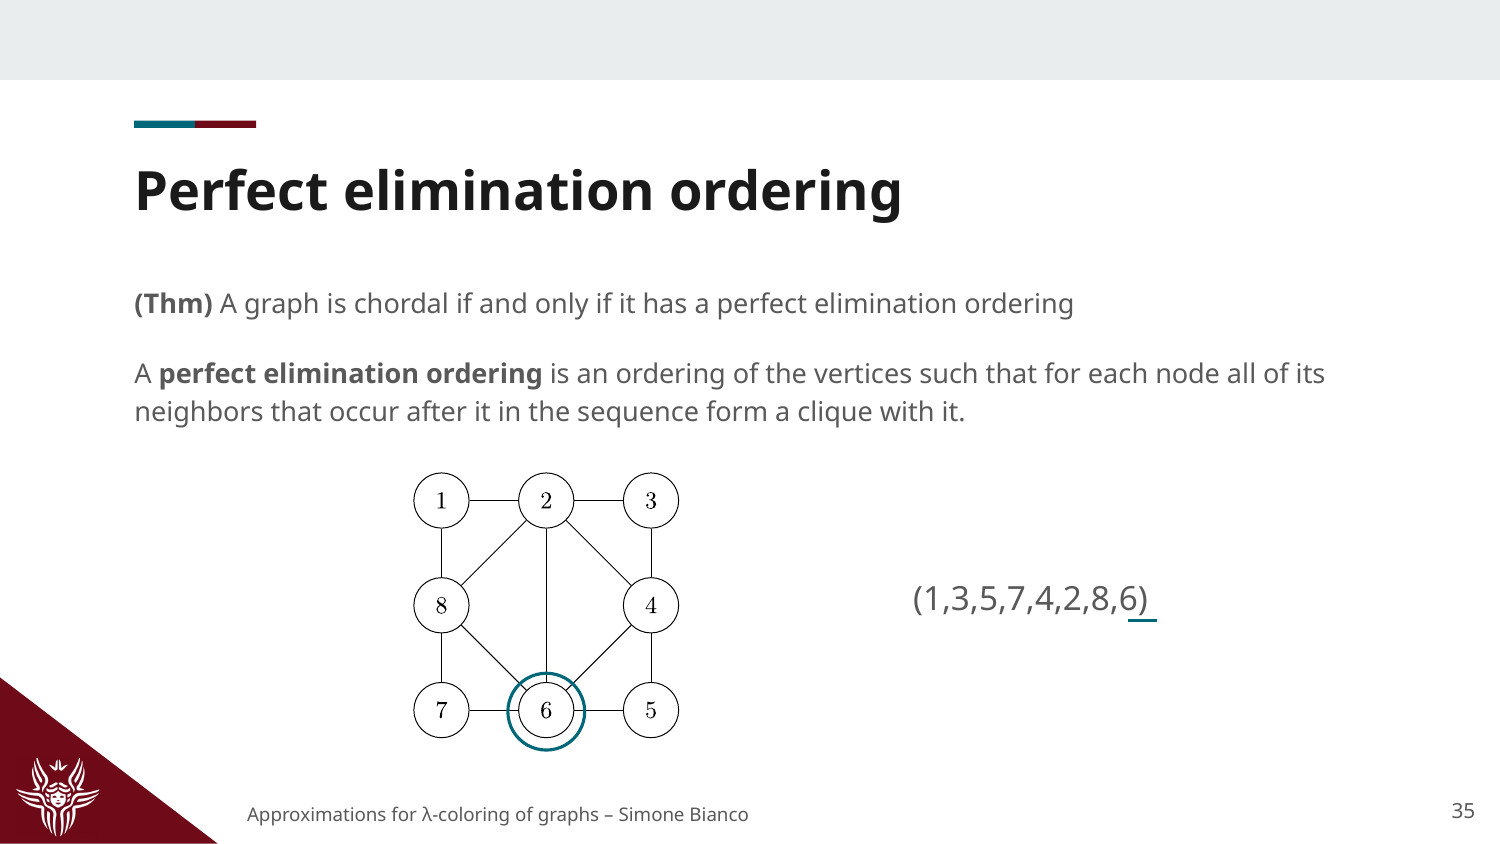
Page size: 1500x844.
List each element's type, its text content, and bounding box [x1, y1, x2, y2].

picture [413, 472, 680, 739]
list (Thm) A graph is chordal if and only if it has a perfect elimination ordering A perfect elimination ordering is an ordering of the vertices such that for each node all of its neighbors that occur after it in the sequence form a clique with it. [119, 266, 1418, 637]
text_box (1,3,5,7,4,2,8,6) [879, 561, 1182, 665]
text_box Approximations for λ-coloring of graphs – Simone Bianco [232, 783, 1193, 839]
picture [510, 675, 583, 739]
slide_number [1400, 779, 1491, 844]
title Perfect elimination ordering [119, 141, 1381, 230]
picture [16, 758, 100, 839]
